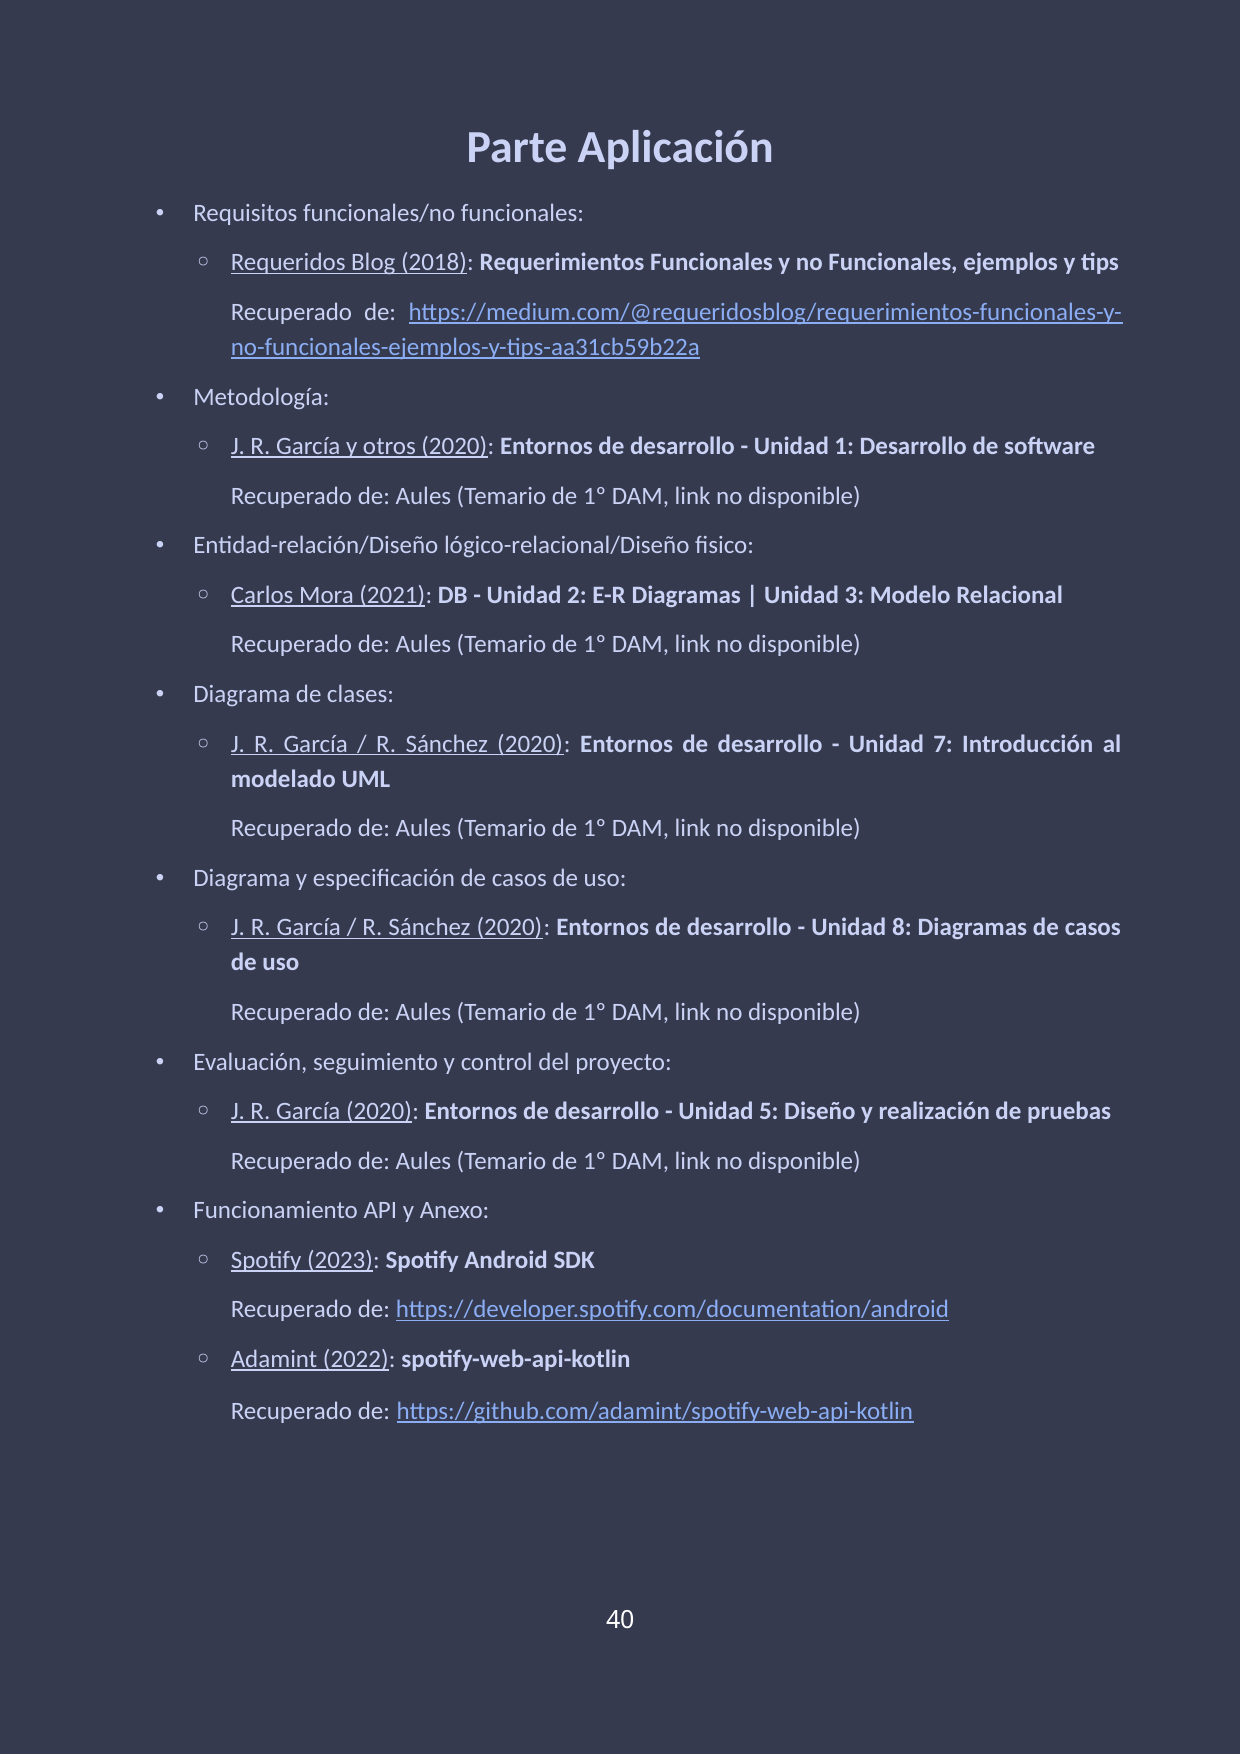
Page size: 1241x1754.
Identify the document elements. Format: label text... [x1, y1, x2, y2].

text Parte Aplicación [118, 118, 1122, 174]
list J. R. García / R. Sánchez (2020): Entornos de desarrollo - Unidad 7: Introducción al modelado UML [193, 728, 1122, 793]
list Spotify (2023): Spotify Android SDK [193, 1244, 1122, 1274]
list Recuperado de: Aules (Temario de 1º DAM, link no disponible) [193, 480, 1122, 510]
list Recuperado de: Aules (Temario de 1º DAM, link no disponible) [193, 1145, 1122, 1175]
list Recuperado de: Aules (Temario de 1º DAM, link no disponible) [193, 996, 1122, 1027]
list Funcionamiento API y Anexo: [156, 1194, 1122, 1225]
list J. R. García / R. Sánchez (2020): Entornos de desarrollo - Unidad 8: Diagramas de casos de uso [193, 912, 1122, 977]
list Requisitos funcionales/no funcionales: [156, 197, 1122, 227]
list Evaluación, seguimiento y control del proyecto: [156, 1046, 1122, 1076]
list Recuperado de: https://developer.spotify.com/documentation/android [193, 1294, 1122, 1324]
list Recuperado de: Aules (Temario de 1º DAM, link no disponible) [193, 812, 1122, 843]
list Metodología: [156, 381, 1122, 411]
list Recuperado de: https://github.com/adamint/spotify-web-api-kotlin [193, 1393, 1122, 1427]
list J. R. García y otros (2020): Entornos de desarrollo - Unidad 1: Desarrollo de software [193, 430, 1122, 461]
list Carlos Mora (2021): DB - Unidad 2: E-R Diagramas | Unidad 3: Modelo Relacional [193, 579, 1122, 609]
list J. R. García (2020): Entornos de desarrollo - Unidad 5: Diseño y realización de pruebas [193, 1095, 1122, 1126]
list Recuperado de: https://medium.com/@requeridosblog/requerimientos-funcionales-y-no-funcionales-ejemplos-y-tips-aa31cb59b22a [193, 296, 1122, 362]
list Recuperado de: Aules (Temario de 1º DAM, link no disponible) [193, 629, 1122, 659]
list Adamint (2022): spotify-web-api-kotlin [193, 1343, 1122, 1374]
list Diagrama y especificación de casos de uso: [156, 862, 1122, 892]
list Requeridos Blog (2018): Requerimientos Funcionales y no Funcionales, ejemplos y tips [193, 247, 1122, 277]
list Entidad-relación/Diseño lógico-relacional/Diseño fisico: [156, 529, 1122, 560]
list Diagrama de clases: [156, 678, 1122, 709]
